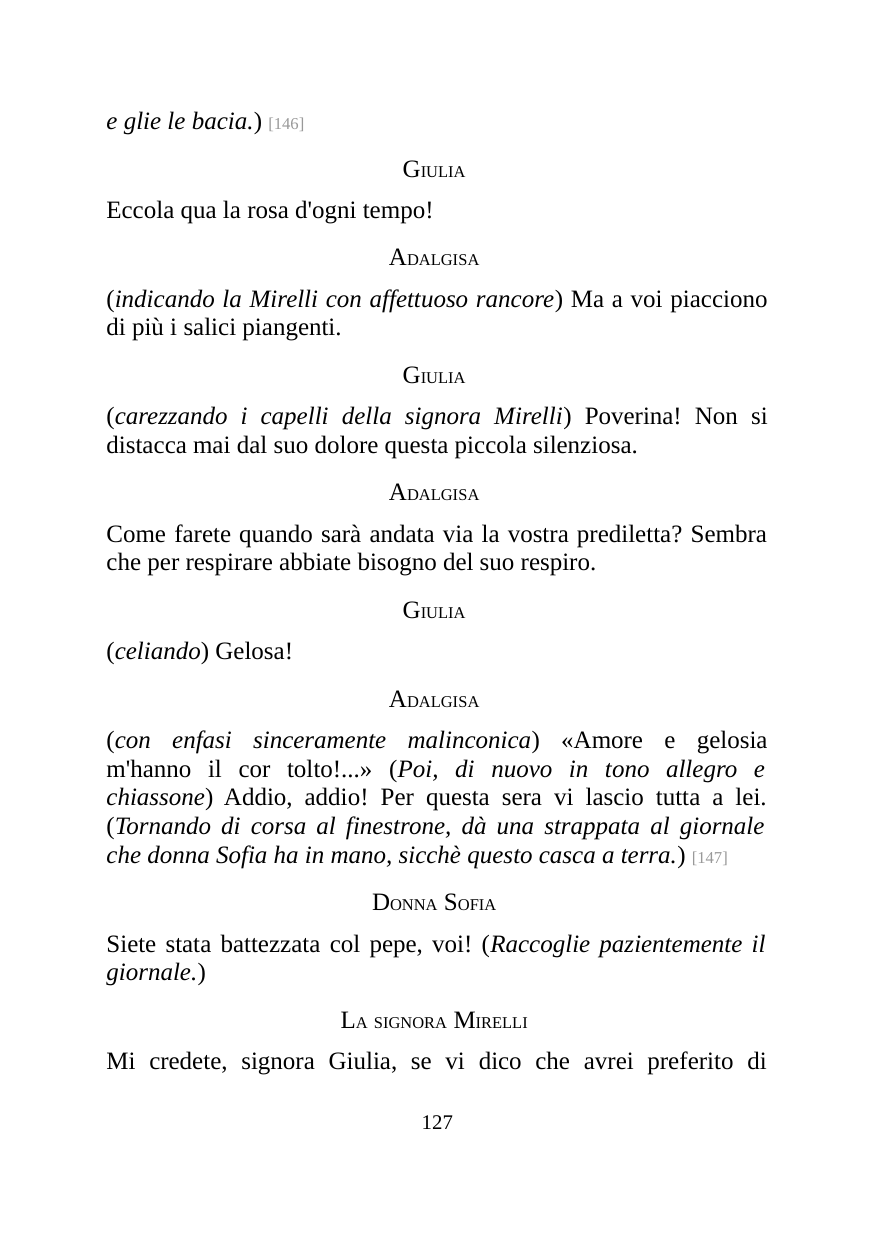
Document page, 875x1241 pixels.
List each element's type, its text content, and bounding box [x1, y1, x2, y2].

text La signora Mirelli [106, 1005, 768, 1034]
text Eccola qua la rosa d'ogni tempo! [106, 195, 768, 224]
text Adalgisa [106, 477, 768, 506]
text (con enfasi sinceramente malinconica) «Amore e gelosia m'hanno il cor tolto!...» (Poi, di nuovo in tono allegro e chiassone) Addio, addio! Per questa sera vi lascio tutta a lei. (Tornando di corsa al finestrone, dà una strappata al giornale che donna Sofia ha in mano, sicchè questo casca a terra.) [147] [106, 725, 768, 869]
text Giulia [106, 595, 768, 624]
text Donna Sofia [106, 887, 768, 916]
text Adalgisa [106, 242, 768, 271]
text Siete stata battezzata col pepe, voi! (Raccoglie pazientemente il giornale.) [106, 929, 768, 986]
text (celiando) Gelosa! [106, 636, 768, 665]
text Giulia [106, 360, 768, 389]
text Come farete quando sarà andata via la vostra prediletta? Sembra che per respirare abbiate bisogno del suo respiro. [106, 519, 768, 576]
text Adalgisa [106, 684, 768, 712]
text (carezzando i capelli della signora Mirelli) Poverina! Non si distacca mai dal suo dolore questa piccola silenziosa. [106, 401, 768, 459]
text (indicando la Mirelli con affettuoso rancore) Ma a voi piacciono di più i salici piangenti. [106, 284, 768, 341]
text e glie le bacia.) [146] [106, 106, 768, 135]
text Mi credete, signora Giulia, se vi dico che avrei preferito di [106, 1046, 768, 1075]
text Giulia [106, 154, 768, 182]
